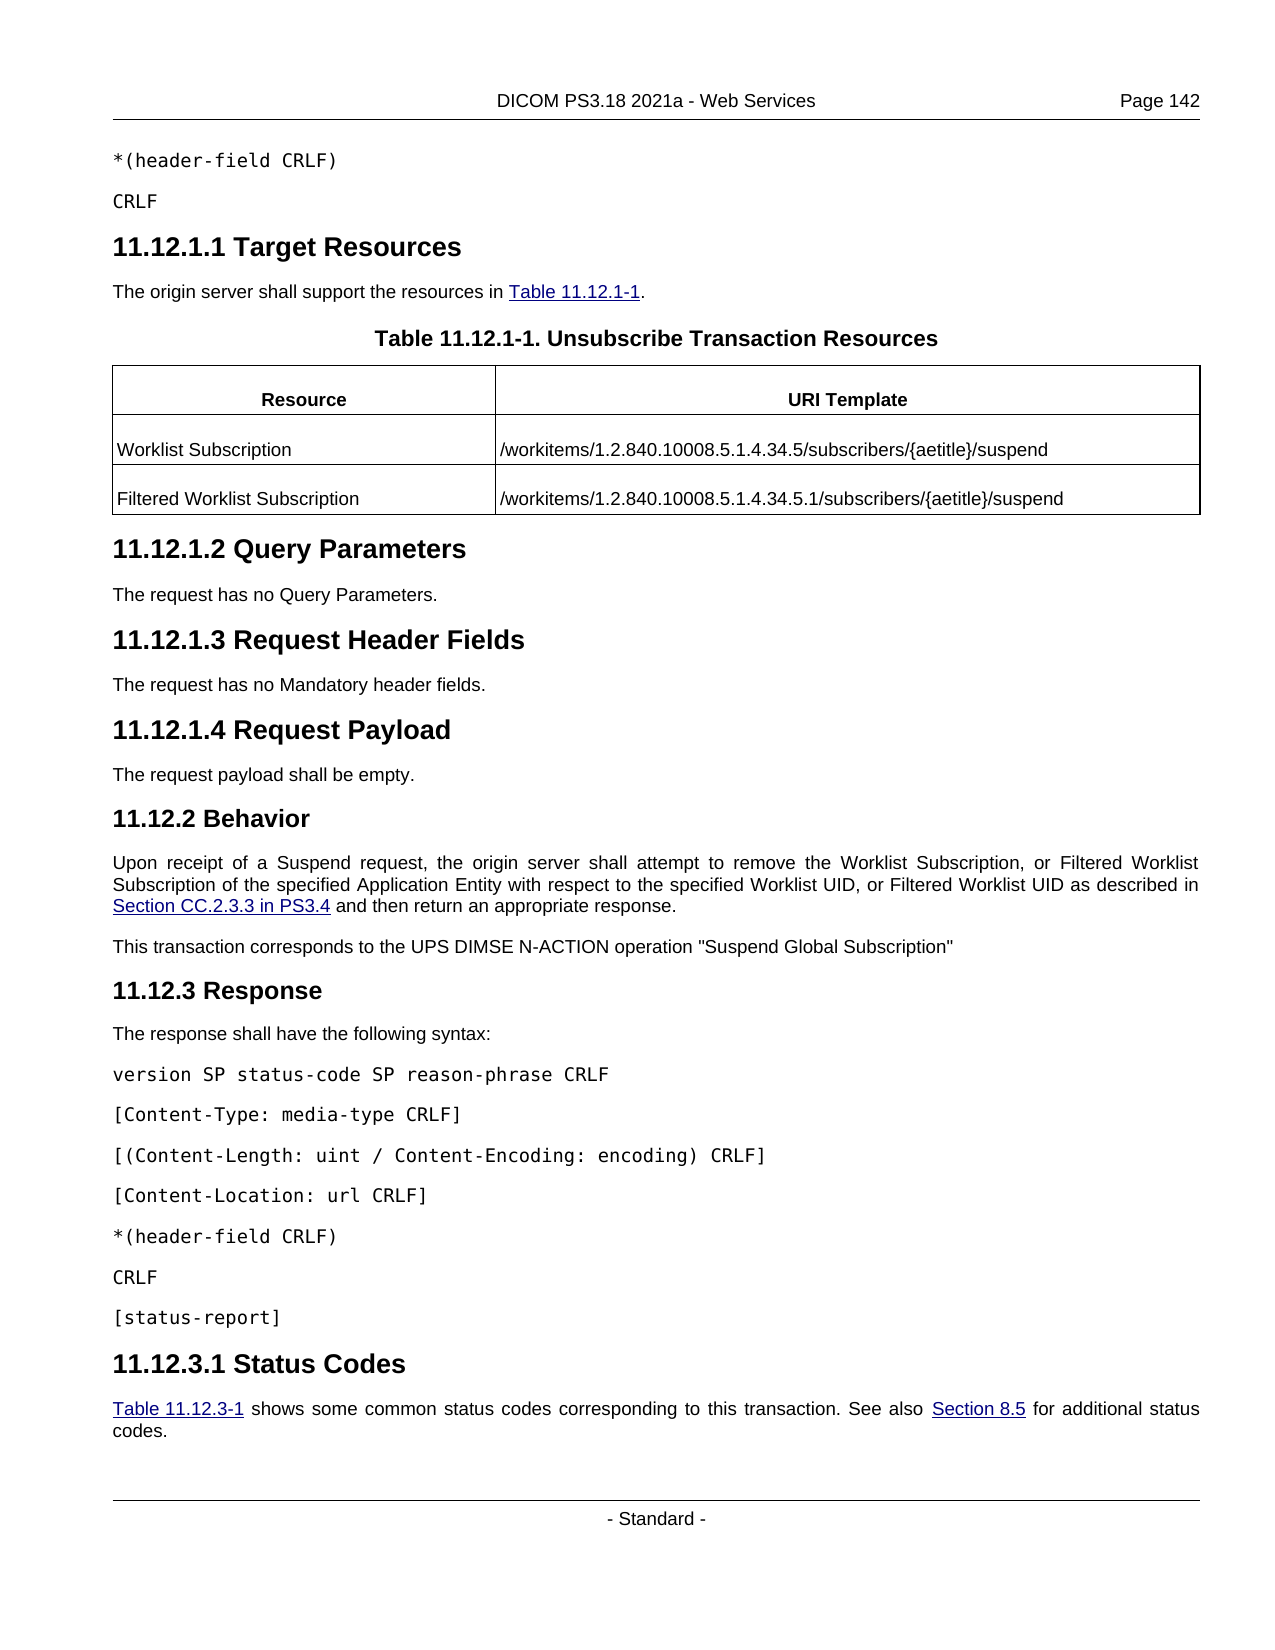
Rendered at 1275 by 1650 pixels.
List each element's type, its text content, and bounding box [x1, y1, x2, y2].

text CRLF [112, 191, 1200, 212]
text CRLF [112, 1267, 1200, 1288]
table_header Resource [113, 366, 495, 414]
text The request has no Mandatory header fields. [112, 674, 1200, 695]
text *(header-field CRLF) [112, 150, 1200, 172]
text Table 11.12.3-1 shows some common status codes corresponding to this transaction. See also Section 8.5 for additional status codes. [112, 1398, 1200, 1441]
text 11.12.3.1 Status Codes [112, 1348, 1200, 1379]
text *(header-field CRLF) [112, 1226, 1200, 1248]
table_header URI Template [496, 366, 1199, 414]
table_cell Worklist Subscription [113, 415, 495, 464]
text The response shall have the following syntax: [112, 1023, 1200, 1045]
text [status-report] [112, 1307, 1200, 1329]
text 11.12.1.4 Request Payload [112, 714, 1200, 745]
table_cell /workitems/1.2.840.10008.5.1.4.34.5.1/subscribers/{aetitle}/suspend [496, 465, 1199, 514]
table_cell Filtered Worklist Subscription [113, 465, 495, 514]
text 11.12.2 Behavior [112, 804, 1200, 833]
text The request payload shall be empty. [112, 764, 1200, 786]
text Upon receipt of a Suspend request, the origin server shall attempt to remove the Worklist Subscription, or Filtered Worklist Subscription of the specified Application Entity with respect to the specified Worklist UID, or Filtered Worklist UID as described in Section CC.2.3.3 in PS3.4 and then return an appropriate response. [112, 852, 1200, 917]
text 11.12.1.2 Query Parameters [112, 533, 1200, 565]
text [(Content-Length: uint / Content-Encoding: encoding) CRLF] [112, 1145, 1200, 1167]
text 11.12.1.3 Request Header Fields [112, 624, 1200, 655]
text Table 11.12.1-1. Unsubscribe Transaction Resources [112, 325, 1200, 351]
text [Content-Location: url CRLF] [112, 1185, 1200, 1207]
text The request has no Query Parameters. [112, 583, 1200, 605]
text 11.12.1.1 Target Resources [112, 231, 1200, 262]
text 11.12.3 Response [112, 976, 1200, 1004]
text [Content-Type: media-type CRLF] [112, 1104, 1200, 1126]
table_cell /workitems/1.2.840.10008.5.1.4.34.5/subscribers/{aetitle}/suspend [496, 415, 1199, 464]
text This transaction corresponds to the UPS DIMSE N-ACTION operation "Suspend Global Subscription" [112, 935, 1200, 957]
text version SP status-code SP reason-phrase CRLF [112, 1063, 1200, 1085]
text The origin server shall support the resources in Table 11.12.1-1. [112, 281, 1200, 303]
